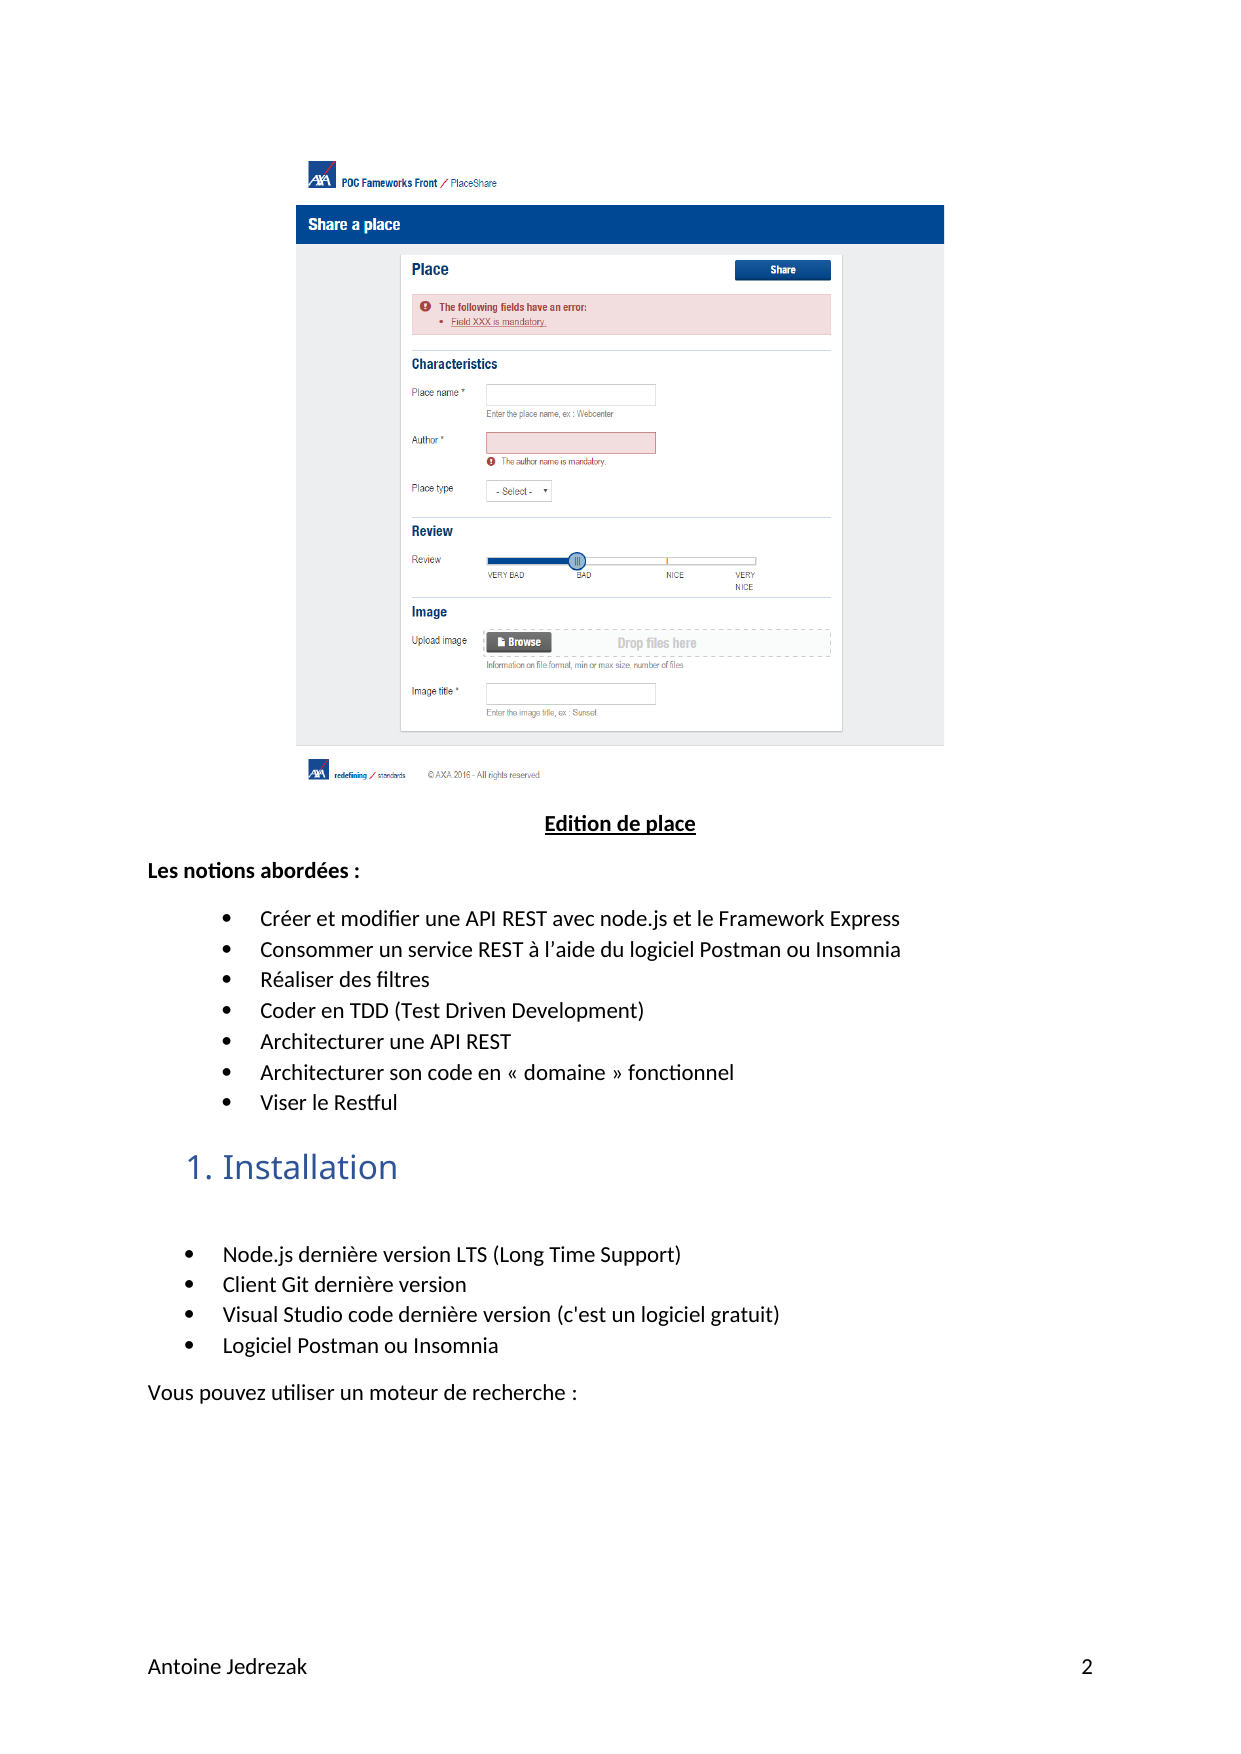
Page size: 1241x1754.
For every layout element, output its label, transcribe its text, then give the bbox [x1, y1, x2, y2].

list Réaliser des filtres [223, 965, 1093, 993]
text Les notions abordées : [148, 857, 1093, 884]
text Edition de place [148, 809, 1093, 837]
list Créer et modifier une API REST avec node.js et le Framework Express [223, 904, 1093, 932]
list Node.js dernière version LTS (Long Time Support) [185, 1240, 1093, 1268]
list Viser le Restful [223, 1088, 1093, 1116]
list Logiciel Postman ou Insomnia [185, 1331, 1093, 1359]
list Coder en TDD (Test Driven Development) [223, 996, 1093, 1024]
list Architecturer une API REST [223, 1027, 1093, 1055]
list Visual Studio code dernière version (c'est un logiciel gratuit) [185, 1300, 1093, 1328]
list Client Git dernière version [185, 1270, 1093, 1298]
subtitle Installation [185, 1144, 1093, 1189]
picture [296, 147, 945, 790]
list Architecturer son code en « domaine » fonctionnel [223, 1058, 1093, 1086]
list Consommer un service REST à l’aide du logiciel Postman ou Insomnia [223, 935, 1093, 963]
text Vous pouvez utiliser un moteur de recherche : [148, 1378, 1093, 1406]
